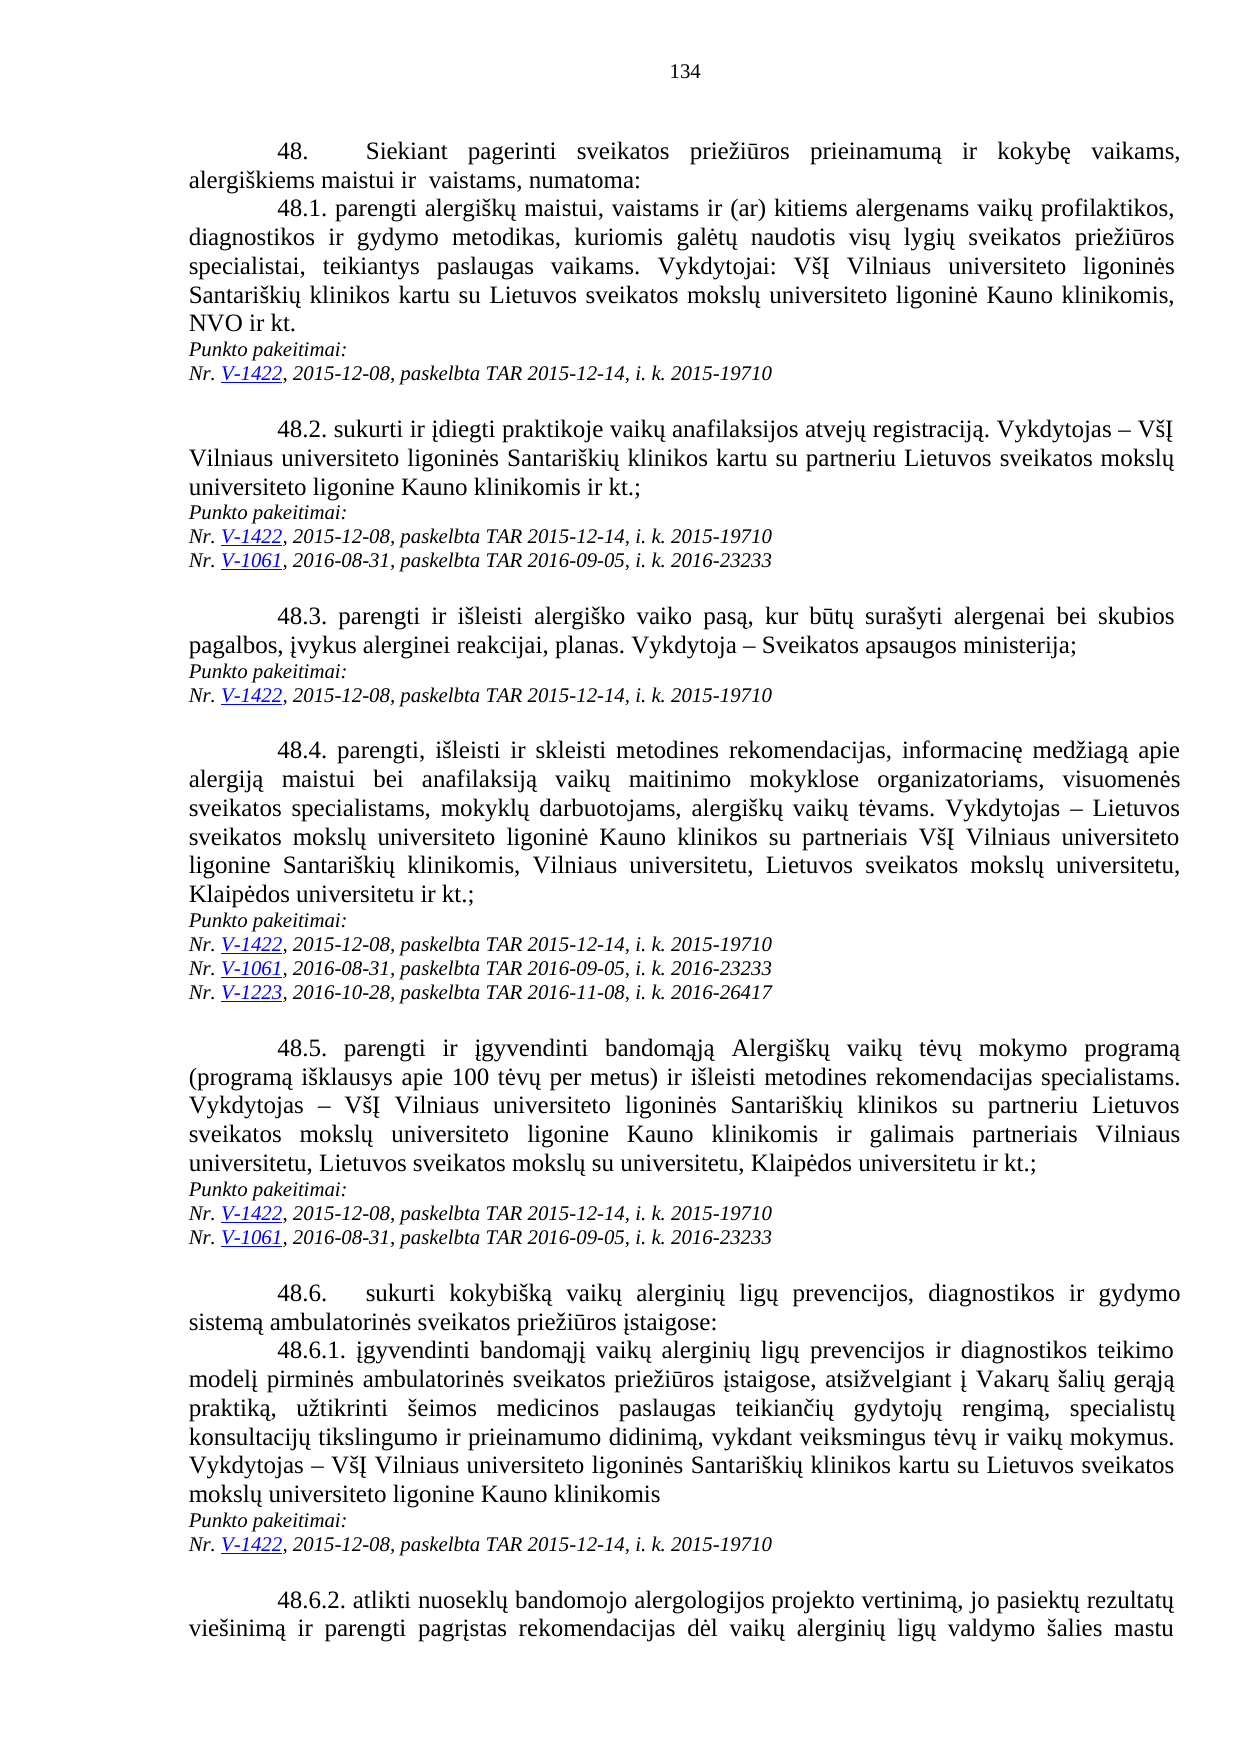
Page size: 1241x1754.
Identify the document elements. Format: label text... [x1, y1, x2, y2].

text Nr. V-1422, 2015-12-08, paskelbta TAR 2015-12-14, i. k. 2015-19710 [188, 1201, 1181, 1225]
text 48.4. parengti, išleisti ir skleisti metodines rekomendacijas, informacinę medžiagą apie alergiją maistui bei anafilaksiją vaikų maitinimo mokyklose organizatoriams, visuomenės sveikatos specialistams, mokyklų darbuotojams, alergiškų vaikų tėvams. Vykdytojas – Lietuvos sveikatos mokslų universiteto ligoninė Kauno klinikos su partneriais VšĮ Vilniaus universiteto ligonine Santariškių klinikomis, Vilniaus universitetu, Lietuvos sveikatos mokslų universitetu, Klaipėdos universitetu ir kt.; [188, 736, 1181, 908]
text Nr. V-1422, 2015-12-08, paskelbta TAR 2015-12-14, i. k. 2015-19710 [188, 361, 1181, 385]
text Punkto pakeitimai: [188, 659, 1181, 683]
text 48.3. parengti ir išleisti alergiško vaiko pasą, kur būtų surašyti alergenai bei skubios pagalbos, įvykus alerginei reakcijai, planas. Vykdytoja – Sveikatos apsaugos ministerija; [188, 601, 1175, 659]
text Punkto pakeitimai: [188, 908, 1181, 932]
text Nr. V-1061, 2016-08-31, paskelbta TAR 2016-09-05, i. k. 2016-23233 [188, 1225, 1181, 1249]
text Punkto pakeitimai: [188, 1177, 1181, 1201]
text Nr. V-1422, 2015-12-08, paskelbta TAR 2015-12-14, i. k. 2015-19710 [188, 683, 1181, 707]
text 48.2. sukurti ir įdiegti praktikoje vaikų anafilaksijos atvejų registraciją. Vykdytojas – VšĮ Vilniaus universiteto ligoninės Santariškių klinikos kartu su partneriu Lietuvos sveikatos mokslų universiteto ligonine Kauno klinikomis ir kt.; [188, 414, 1175, 500]
text 48.6. sukurti kokybišką vaikų alerginių ligų prevencijos, diagnostikos ir gydymo sistemą ambulatorinės sveikatos priežiūros įstaigose: [188, 1278, 1181, 1335]
text Punkto pakeitimai: [188, 337, 1181, 361]
text Nr. V-1061, 2016-08-31, paskelbta TAR 2016-09-05, i. k. 2016-23233 [188, 956, 1181, 980]
text 48.5. parengti ir įgyvendinti bandomąją Alergiškų vaikų tėvų mokymo programą (programą išklausys apie 100 tėvų per metus) ir išleisti metodines rekomendacijas specialistams. Vykdytojas – VšĮ Vilniaus universiteto ligoninės Santariškių klinikos su partneriu Lietuvos sveikatos mokslų universiteto ligonine Kauno klinikomis ir galimais partneriais Vilniaus universitetu, Lietuvos sveikatos mokslų su universitetu, Klaipėdos universitetu ir kt.; [188, 1033, 1181, 1177]
text Nr. V-1223, 2016-10-28, paskelbta TAR 2016-11-08, i. k. 2016-26417 [188, 980, 1181, 1004]
text 48.1. parengti alergiškų maistui, vaistams ir (ar) kitiems alergenams vaikų profilaktikos, diagnostikos ir gydymo metodikas, kuriomis galėtų naudotis visų lygių sveikatos priežiūros specialistai, teikiantys paslaugas vaikams. Vykdytojai: VšĮ Vilniaus universiteto ligoninės Santariškių klinikos kartu su Lietuvos sveikatos mokslų universiteto ligoninė Kauno klinikomis, NVO ir kt. [188, 193, 1175, 337]
text Nr. V-1422, 2015-12-08, paskelbta TAR 2015-12-14, i. k. 2015-19710 [188, 524, 1181, 548]
text Punkto pakeitimai: [188, 1508, 1181, 1532]
text Punkto pakeitimai: [188, 500, 1181, 524]
text Nr. V-1422, 2015-12-08, paskelbta TAR 2015-12-14, i. k. 2015-19710 [188, 1532, 1181, 1556]
text 48. Siekiant pagerinti sveikatos priežiūros prieinamumą ir kokybę vaikams, alergiškiems maistui ir vaistams, numatoma: [188, 136, 1181, 193]
text Nr. V-1061, 2016-08-31, paskelbta TAR 2016-09-05, i. k. 2016-23233 [188, 548, 1181, 572]
text 48.6.1. įgyvendinti bandomąjį vaikų alerginių ligų prevencijos ir diagnostikos teikimo modelį pirminės ambulatorinės sveikatos priežiūros įstaigose, atsižvelgiant į Vakarų šalių gerąją praktiką, užtikrinti šeimos medicinos paslaugas teikiančių gydytojų rengimą, specialistų konsultacijų tikslingumo ir prieinamumo didinimą, vykdant veiksmingus tėvų ir vaikų mokymus. Vykdytojas – VšĮ Vilniaus universiteto ligoninės Santariškių klinikos kartu su Lietuvos sveikatos mokslų universiteto ligonine Kauno klinikomis [188, 1335, 1175, 1508]
text Nr. V-1422, 2015-12-08, paskelbta TAR 2015-12-14, i. k. 2015-19710 [188, 932, 1181, 956]
text 48.6.2. atlikti nuoseklų bandomojo alergologijos projekto vertinimą, jo pasiektų rezultatų viešinimą ir parengti pagrįstas rekomendacijas dėl vaikų alerginių ligų valdymo šalies mastu [188, 1585, 1175, 1642]
